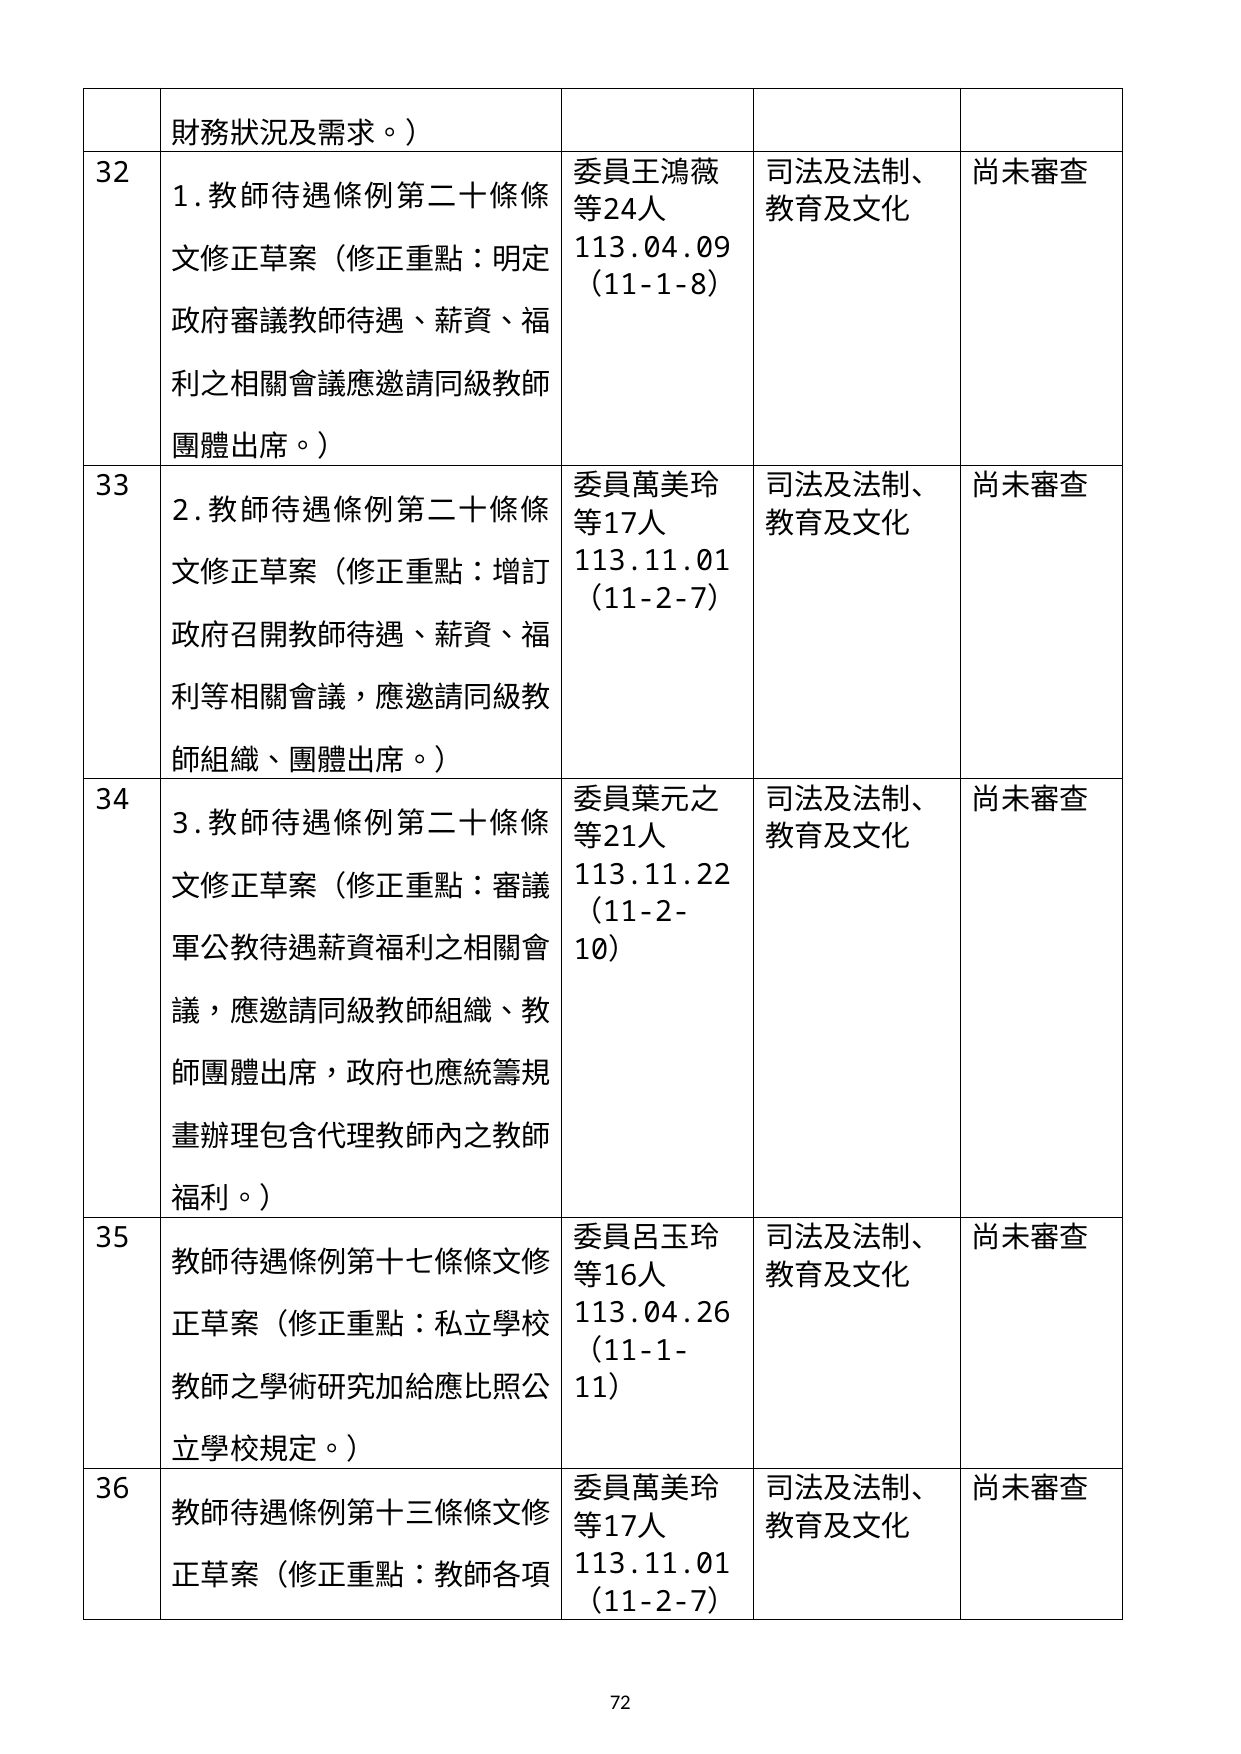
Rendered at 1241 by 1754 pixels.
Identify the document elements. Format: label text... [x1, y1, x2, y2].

table_cell 尚未審查 [961, 466, 1122, 778]
table_cell 32 [84, 152, 160, 465]
table_cell 司法及法制、教育及文化 [754, 1469, 960, 1619]
table_cell 33 [84, 466, 160, 778]
table_cell 尚未審查 [961, 1218, 1122, 1468]
table_cell 委員萬美玲 等17人 113.11.01 （11-2-7） [562, 1469, 753, 1619]
table_cell [754, 89, 960, 151]
table_cell 委員呂玉玲 等16人 113.04.26 （11-1-11） [562, 1218, 753, 1468]
table_cell 委員王鴻薇 等24人 113.04.09 （11-1-8） [562, 152, 753, 465]
table_cell 2.教師待遇條例第二十條條文修正草案（修正重點：增訂政府召開教師待遇、薪資、福利等相關會議，應邀請同級教師組織、團體出席。） [161, 466, 561, 778]
table_cell 35 [84, 1218, 160, 1468]
table_cell 尚未審查 [961, 1469, 1122, 1619]
table_cell 司法及法制、教育及文化 [754, 152, 960, 465]
table_cell 財務狀況及需求。） [161, 89, 561, 151]
table_cell 教師待遇條例第十七條條文修正草案（修正重點：私立學校教師之學術研究加給應比照公立學校規定。） [161, 1218, 561, 1468]
table_cell 34 [84, 779, 160, 1217]
table_cell 司法及法制、教育及文化 [754, 1218, 960, 1468]
table_cell 教師待遇條例第十三條條文修正草案（修正重點：教師各項 [161, 1469, 561, 1619]
table_cell [562, 89, 753, 151]
table_cell 尚未審查 [961, 152, 1122, 465]
table_cell [961, 89, 1122, 151]
table_cell 3.教師待遇條例第二十條條文修正草案（修正重點：審議軍公教待遇薪資福利之相關會議，應邀請同級教師組織、教師團體出席，政府也應統籌規畫辦理包含代理教師內之教師福利。） [161, 779, 561, 1217]
table_cell 委員萬美玲 等17人 113.11.01 （11-2-7） [562, 466, 753, 778]
table_cell 1.教師待遇條例第二十條條文修正草案（修正重點：明定政府審議教師待遇、薪資、福利之相關會議應邀請同級教師團體出席。） [161, 152, 561, 465]
table_cell 委員葉元之 等21人 113.11.22 （11-2-10） [562, 779, 753, 1217]
table_cell [84, 89, 160, 151]
table_cell 36 [84, 1469, 160, 1619]
table_cell 司法及法制、教育及文化 [754, 779, 960, 1217]
table_cell 司法及法制、教育及文化 [754, 466, 960, 778]
table_cell 尚未審查 [961, 779, 1122, 1217]
